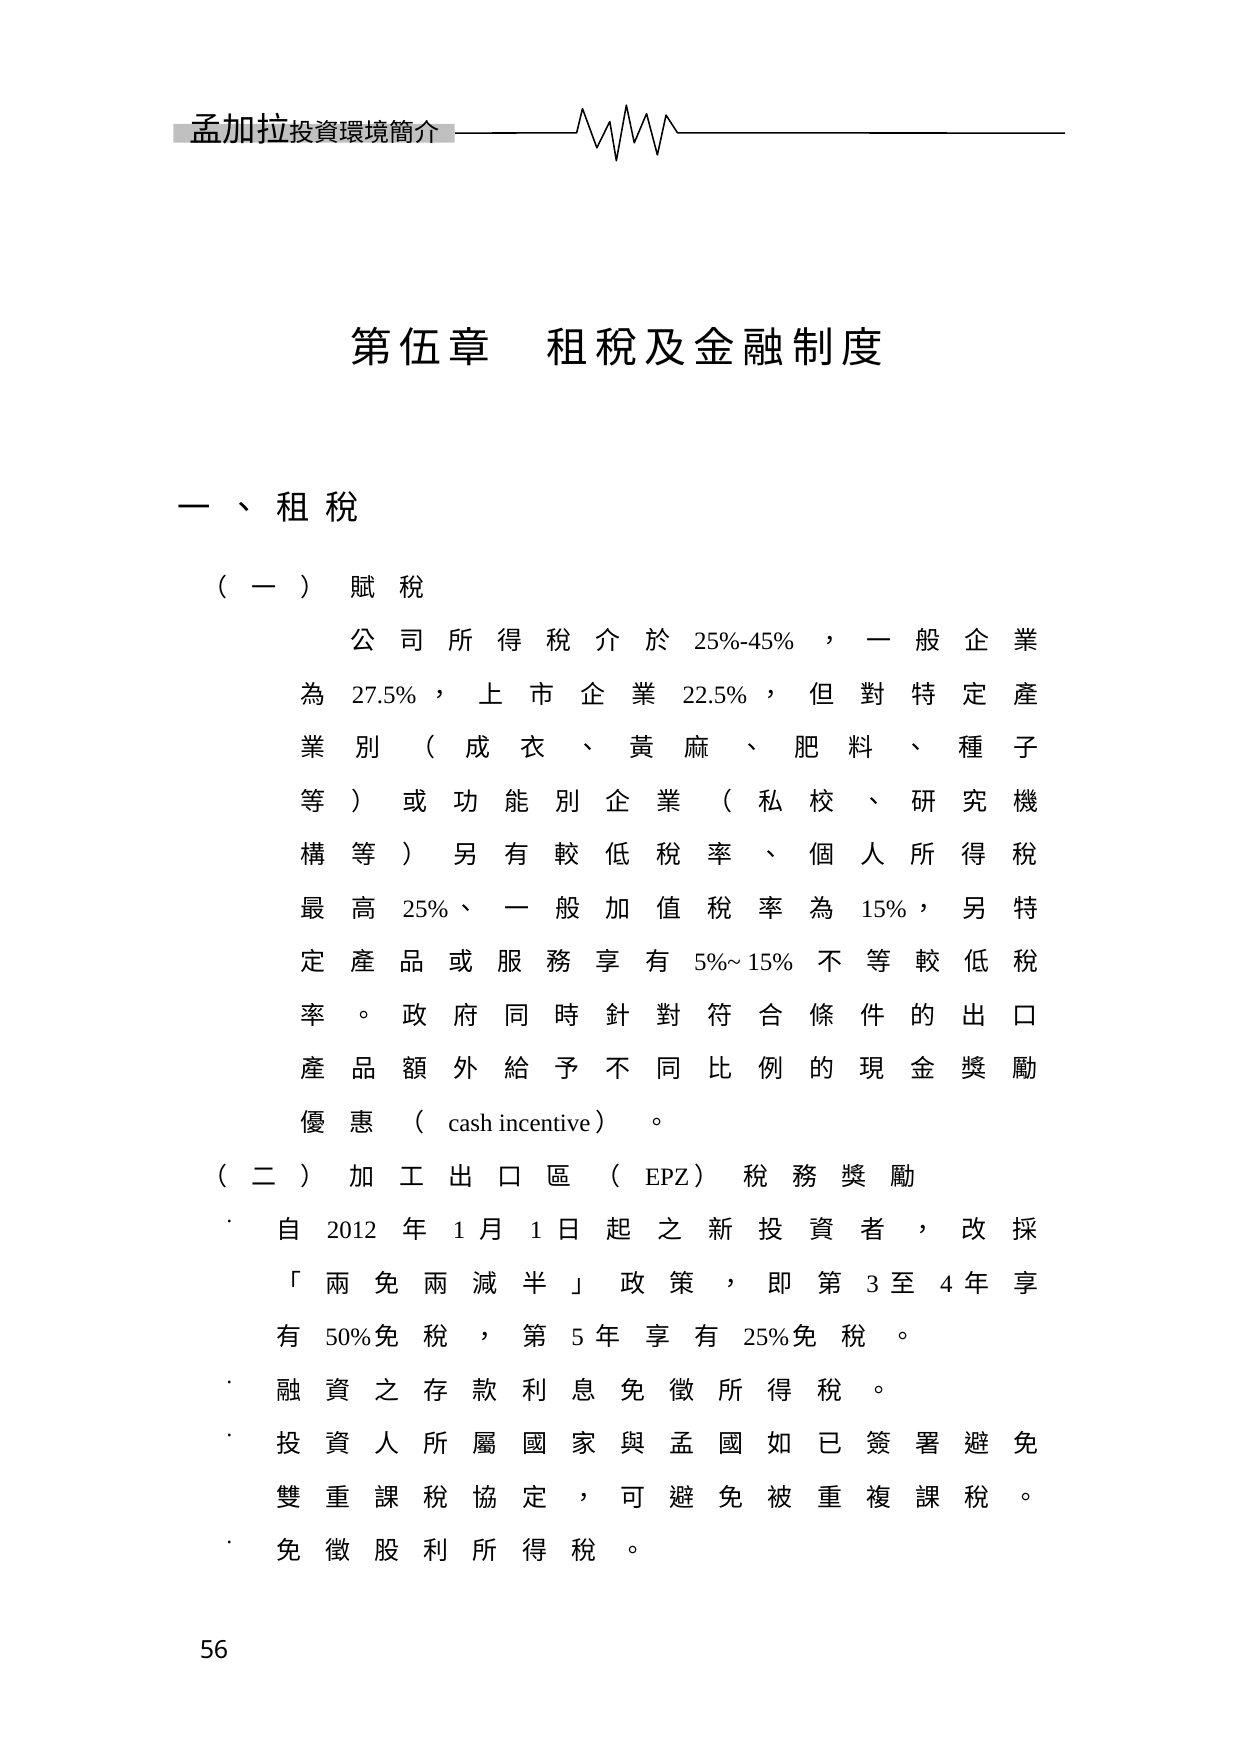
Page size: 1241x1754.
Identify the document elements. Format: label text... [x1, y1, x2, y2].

text （一）賦稅 [202, 558, 1063, 612]
text ˙ 自2012年1月1日起之新投資者，改採「兩免兩減半」政策，即第3至4年享有50%免稅，第5年享有25%免稅。 [227, 1201, 1063, 1362]
text ˙ 投資人所屬國家與孟國如已簽署避免雙重課稅協定，可避免被重複課稅。 [227, 1415, 1063, 1522]
text ˙ 融資之存款利息免徵所得稅。 [227, 1362, 1063, 1415]
text 一、租稅 [178, 478, 1063, 532]
text 第伍章 租稅及金融制度 [178, 291, 1063, 398]
text （二）加工出口區（EPZ）稅務獎勵 [202, 1147, 1063, 1201]
text 公司所得稅介於25%-45%，一般企業為27.5%，上市企業22.5%，但對特定產業別（成衣、黃麻、肥料、種子等）或功能別企業（私校、研究機構等）另有較低稅率、個人所得稅最高25%、一般加值稅率為15%，另特定產品或服務享有5%~ 15%不等較低稅率。政府同時針對符合條件的出口產品額外給予不同比例的現金獎勵優惠（cash incentive）。 [276, 612, 1063, 1147]
text ˙ 免徵股利所得稅。 [227, 1522, 1063, 1576]
